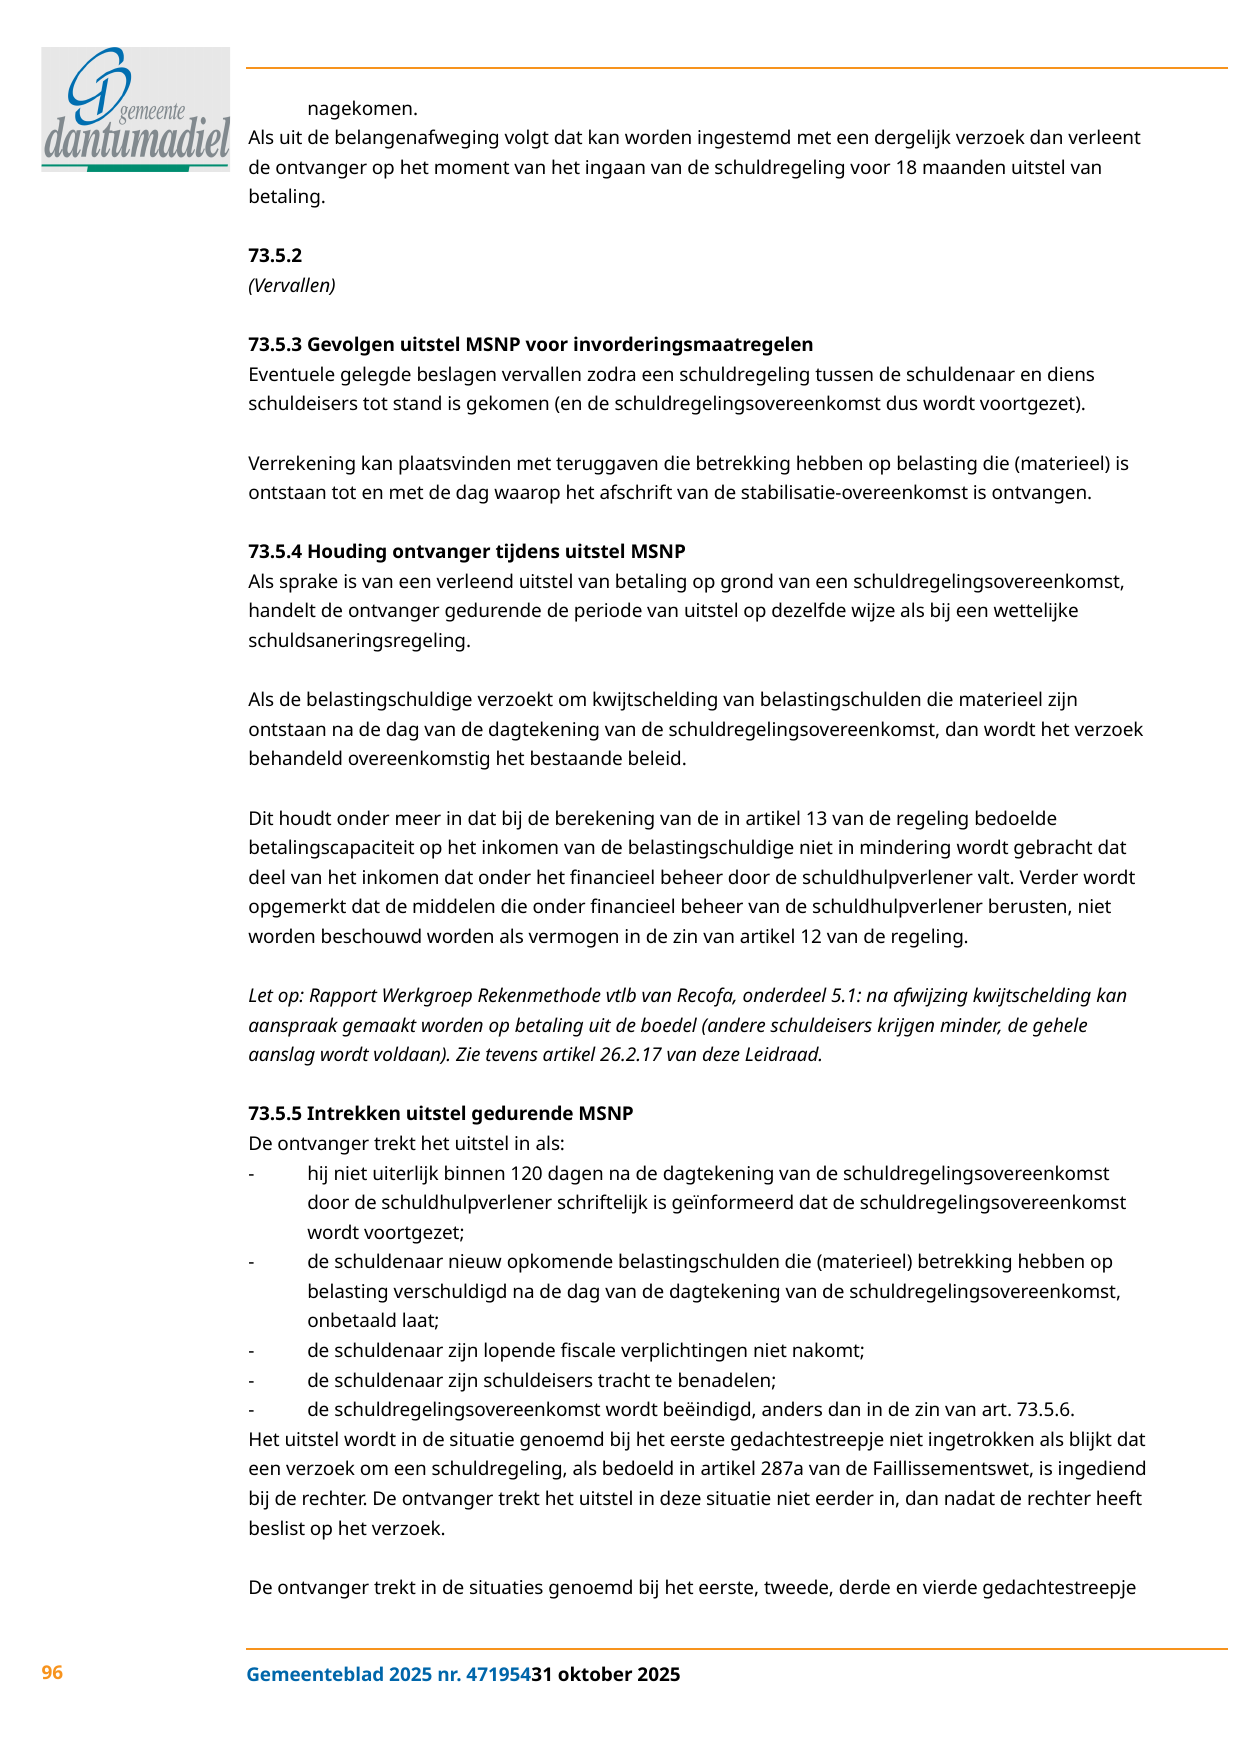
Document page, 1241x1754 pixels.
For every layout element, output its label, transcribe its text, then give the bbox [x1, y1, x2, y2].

list de schuldenaar nieuw opkomende belastingschulden die (materieel) betrekking hebben op belasting verschuldigd na de dag van de dagtekening van de schuldregelingsovereenkomst, onbetaald laat; [248, 1248, 1152, 1333]
text De ontvanger trekt het uitstel in als: [248, 1130, 1152, 1156]
text 73.5.5 Intrekken uitstel gedurende MSNP [248, 1101, 1152, 1126]
text Dit houdt onder meer in dat bij de berekening van de in artikel 13 van de regeling bedoelde betalingscapaciteit op het inkomen van de belastingschuldige niet in mindering wordt gebracht dat deel van het inkomen dat onder het financieel beheer door de schuldhulpverlener valt. Verder wordt opgemerkt dat de middelen die onder financieel beheer van de schuldhulpverlener berusten, niet worden beschouwd worden als vermogen in de zin van artikel 12 van de regeling. [248, 805, 1152, 949]
picture [41, 47, 231, 172]
text 73.5.2 [248, 243, 1152, 268]
text De ontvanger trekt in de situaties genoemd bij het eerste, tweede, derde en vierde gedachtestreepje [248, 1574, 1152, 1600]
text 73.5.4 Houding ontvanger tijdens uitstel MSNP [248, 538, 1152, 564]
text Eventuele gelegde beslagen vervallen zodra een schuldregeling tussen de schuldenaar en diens schuldeisers tot stand is gekomen (en de schuldregelingsovereenkomst dus wordt voortgezet). [248, 361, 1152, 416]
list hij niet uiterlijk binnen 120 dagen na de dagtekening van de schuldregelingsovereenkomst door de schuldhulpverlener schriftelijk is geïnformeerd dat de schuldregelingsovereenkomst wordt voortgezet; [248, 1160, 1152, 1245]
text 73.5.3 Gevolgen uitstel MSNP voor invorderingsmaatregelen [248, 331, 1152, 357]
text Als sprake is van een verleend uitstel van betaling op grond van een schuldregelingsovereenkomst, handelt de ontvanger gedurende de periode van uitstel op dezelfde wijze als bij een wettelijke schuldsaneringsregeling. [248, 568, 1152, 653]
text Als de belastingschuldige verzoekt om kwijtschelding van belastingschulden die materieel zijn ontstaan na de dag van de dagtekening van de schuldregelingsovereenkomst, dan wordt het verzoek behandeld overeenkomstig het bestaande beleid. [248, 686, 1152, 771]
text Als uit de belangenafweging volgt dat kan worden ingestemd met een dergelijk verzoek dan verleent de ontvanger op het moment van het ingaan van de schuldregeling voor 18 maanden uitstel van betaling. [248, 124, 1152, 209]
text Verrekening kan plaatsvinden met teruggaven die betrekking hebben op belasting die (materieel) is ontstaan tot en met de dag waarop het afschrift van de stabilisatie-overeenkomst is ontvangen. [248, 450, 1152, 505]
text Het uitstel wordt in de situatie genoemd bij het eerste gedachtestreepje niet ingetrokken als blijkt dat een verzoek om een schuldregeling, als bedoeld in artikel 287a van de Faillissementswet, is ingediend bij de rechter. De ontvanger trekt het uitstel in deze situatie niet eerder in, dan nadat de rechter heeft beslist op het verzoek. [248, 1426, 1152, 1541]
text Let op: Rapport Werkgroep Rekenmethode vtlb van Recofa, onderdeel 5.1: na afwijzing kwijtschelding kan aanspraak gemaakt worden op betaling uit de boedel (andere schuldeisers krijgen minder, de gehele aanslag wordt voldaan). Zie tevens artikel 26.2.17 van deze Leidraad. [248, 982, 1152, 1067]
list de schuldregelingsovereenkomst wordt beëindigd, anders dan in de zin van art. 73.5.6. [248, 1396, 1152, 1422]
list de schuldenaar zijn lopende fiscale verplichtingen niet nakomt; [248, 1337, 1152, 1363]
list de schuldenaar zijn schuldeisers tracht te benadelen; [248, 1367, 1152, 1393]
text (Vervallen) [248, 272, 1152, 298]
list nagekomen. [248, 95, 1152, 121]
